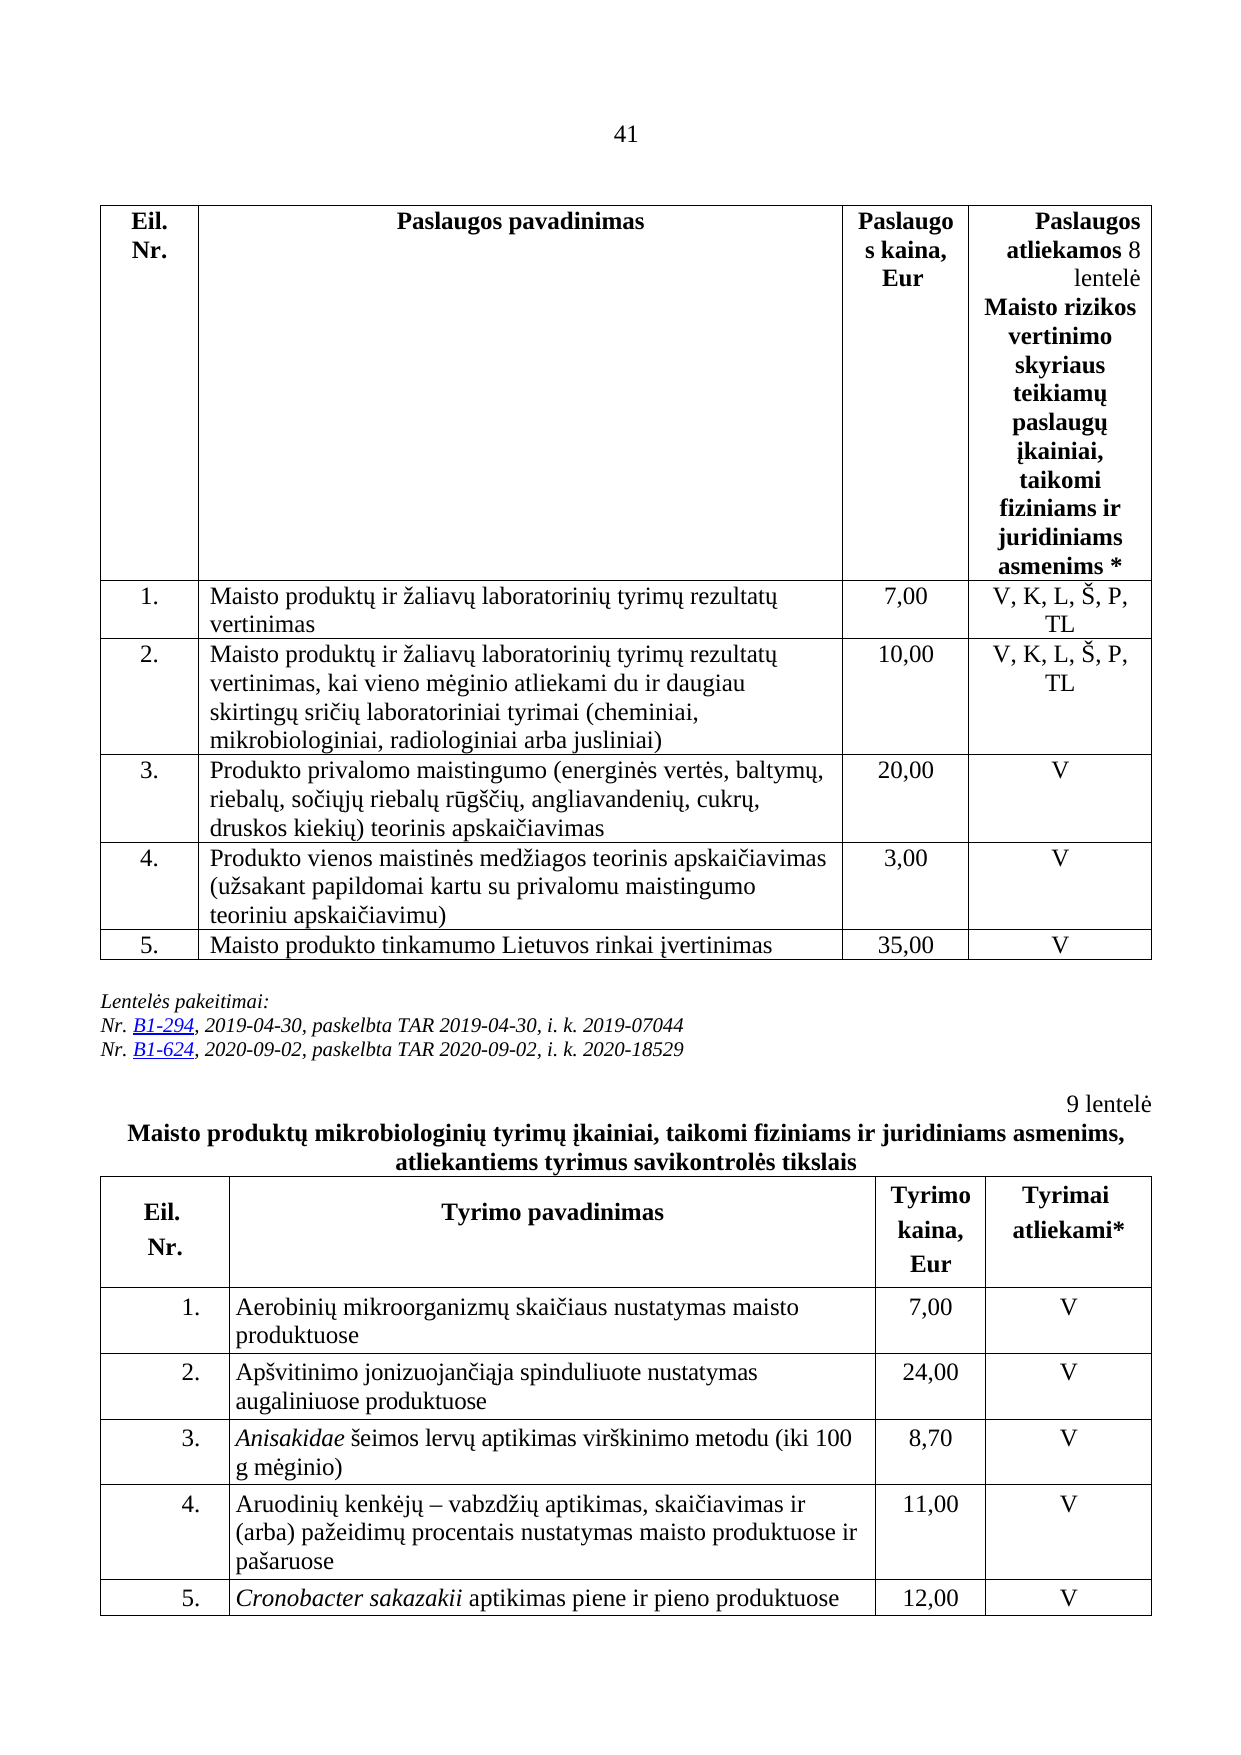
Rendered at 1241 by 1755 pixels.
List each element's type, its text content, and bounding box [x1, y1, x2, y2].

table_cell Aruodinių kenkėjų – vabzdžių aptikimas, skaičiavimas ir (arba) pažeidimų procentais nustatymas maisto produktuose ir pašaruose [230, 1485, 875, 1578]
table_cell 1. [101, 581, 198, 638]
table_cell Produkto privalomo maistingumo (energinės vertės, baltymų, riebalų, sočiųjų riebalų rūgščių, angliavandenių, cukrų, druskos kiekių) teorinis apskaičiavimas [199, 755, 842, 842]
table_cell Aerobinių mikroorganizmų skaičiaus nustatymas maisto produktuose [230, 1288, 875, 1353]
table_cell V [969, 930, 1151, 959]
text Nr. B1-294, 2019-04-30, paskelbta TAR 2019-04-30, i. k. 2019-07044 [100, 1013, 1152, 1037]
table_header Paslaugos kaina, Eur [843, 206, 968, 580]
table_cell 2. [101, 639, 198, 754]
table_cell V [986, 1354, 1151, 1418]
table_cell 3,00 [843, 843, 968, 929]
table_cell V, K, L, Š, P, TL [969, 581, 1151, 638]
table_cell 5. [101, 1580, 229, 1615]
text Maisto produktų mikrobiologinių tyrimų įkainiai, taikomi fiziniams ir juridiniams asmenims, atliekantiems tyrimus savikontrolės tikslais [100, 1118, 1152, 1176]
table_cell 3. [101, 755, 198, 842]
table_cell V [986, 1288, 1151, 1353]
table_cell 1. [101, 1288, 229, 1353]
table_cell 4. [101, 843, 198, 929]
table_cell 35,00 [843, 930, 968, 959]
table_cell 11,00 [876, 1485, 985, 1578]
table_cell 10,00 [843, 639, 968, 754]
table_cell V [986, 1485, 1151, 1578]
table_cell V [969, 755, 1151, 842]
table_cell Maisto produktų ir žaliavų laboratorinių tyrimų rezultatų vertinimas, kai vieno mėginio atliekami du ir daugiau skirtingų sričių laboratoriniai tyrimai (cheminiai, mikrobiologiniai, radiologiniai arba jusliniai) [199, 639, 842, 754]
table_cell 3. [101, 1420, 229, 1484]
text 9 lentelė [225, 1089, 1152, 1118]
table_cell V [986, 1420, 1151, 1484]
table_cell Apšvitinimo jonizuojančiąja spinduliuote nustatymas augaliniuose produktuose [230, 1354, 875, 1418]
table_header Tyrimai atliekami* [986, 1177, 1151, 1287]
table_header Tyrimo kaina, Eur [876, 1177, 985, 1287]
table_cell 4. [101, 1485, 229, 1578]
table_header Paslaugos pavadinimas [199, 206, 842, 580]
table_header Eil. Nr. [101, 1177, 229, 1287]
text Nr. B1-624, 2020-09-02, paskelbta TAR 2020-09-02, i. k. 2020-18529 [100, 1037, 1152, 1061]
table_cell 7,00 [876, 1288, 985, 1353]
table_cell Cronobacter sakazakii aptikimas piene ir pieno produktuose [230, 1580, 875, 1615]
table_header Tyrimo pavadinimas [230, 1177, 875, 1287]
table_cell Maisto produktų ir žaliavų laboratorinių tyrimų rezultatų vertinimas [199, 581, 842, 638]
text Lentelės pakeitimai: [100, 988, 1152, 1013]
table_cell 7,00 [843, 581, 968, 638]
table_cell V [969, 843, 1151, 929]
table_cell 12,00 [876, 1580, 985, 1615]
table_cell Anisakidae šeimos lervų aptikimas virškinimo metodu (iki 100 g mėginio) [230, 1420, 875, 1484]
table_cell 24,00 [876, 1354, 985, 1418]
table_cell 5. [101, 930, 198, 959]
table_cell Produkto vienos maistinės medžiagos teorinis apskaičiavimas (užsakant papildomai kartu su privalomu maistingumo teoriniu apskaičiavimu) [199, 843, 842, 929]
table_cell 20,00 [843, 755, 968, 842]
table_cell V [986, 1580, 1151, 1615]
table_cell V, K, L, Š, P, TL [969, 639, 1151, 754]
table_cell Maisto produkto tinkamumo Lietuvos rinkai įvertinimas [199, 930, 842, 959]
table_header Paslaugos atliekamos 8 lentelė Maisto rizikos vertinimo skyriaus teikiamų paslaugų įkainiai, taikomi fiziniams ir juridiniams asmenims * [969, 206, 1151, 580]
table_header Eil. Nr. [101, 206, 198, 580]
table_cell 2. [101, 1354, 229, 1418]
table_cell 8,70 [876, 1420, 985, 1484]
